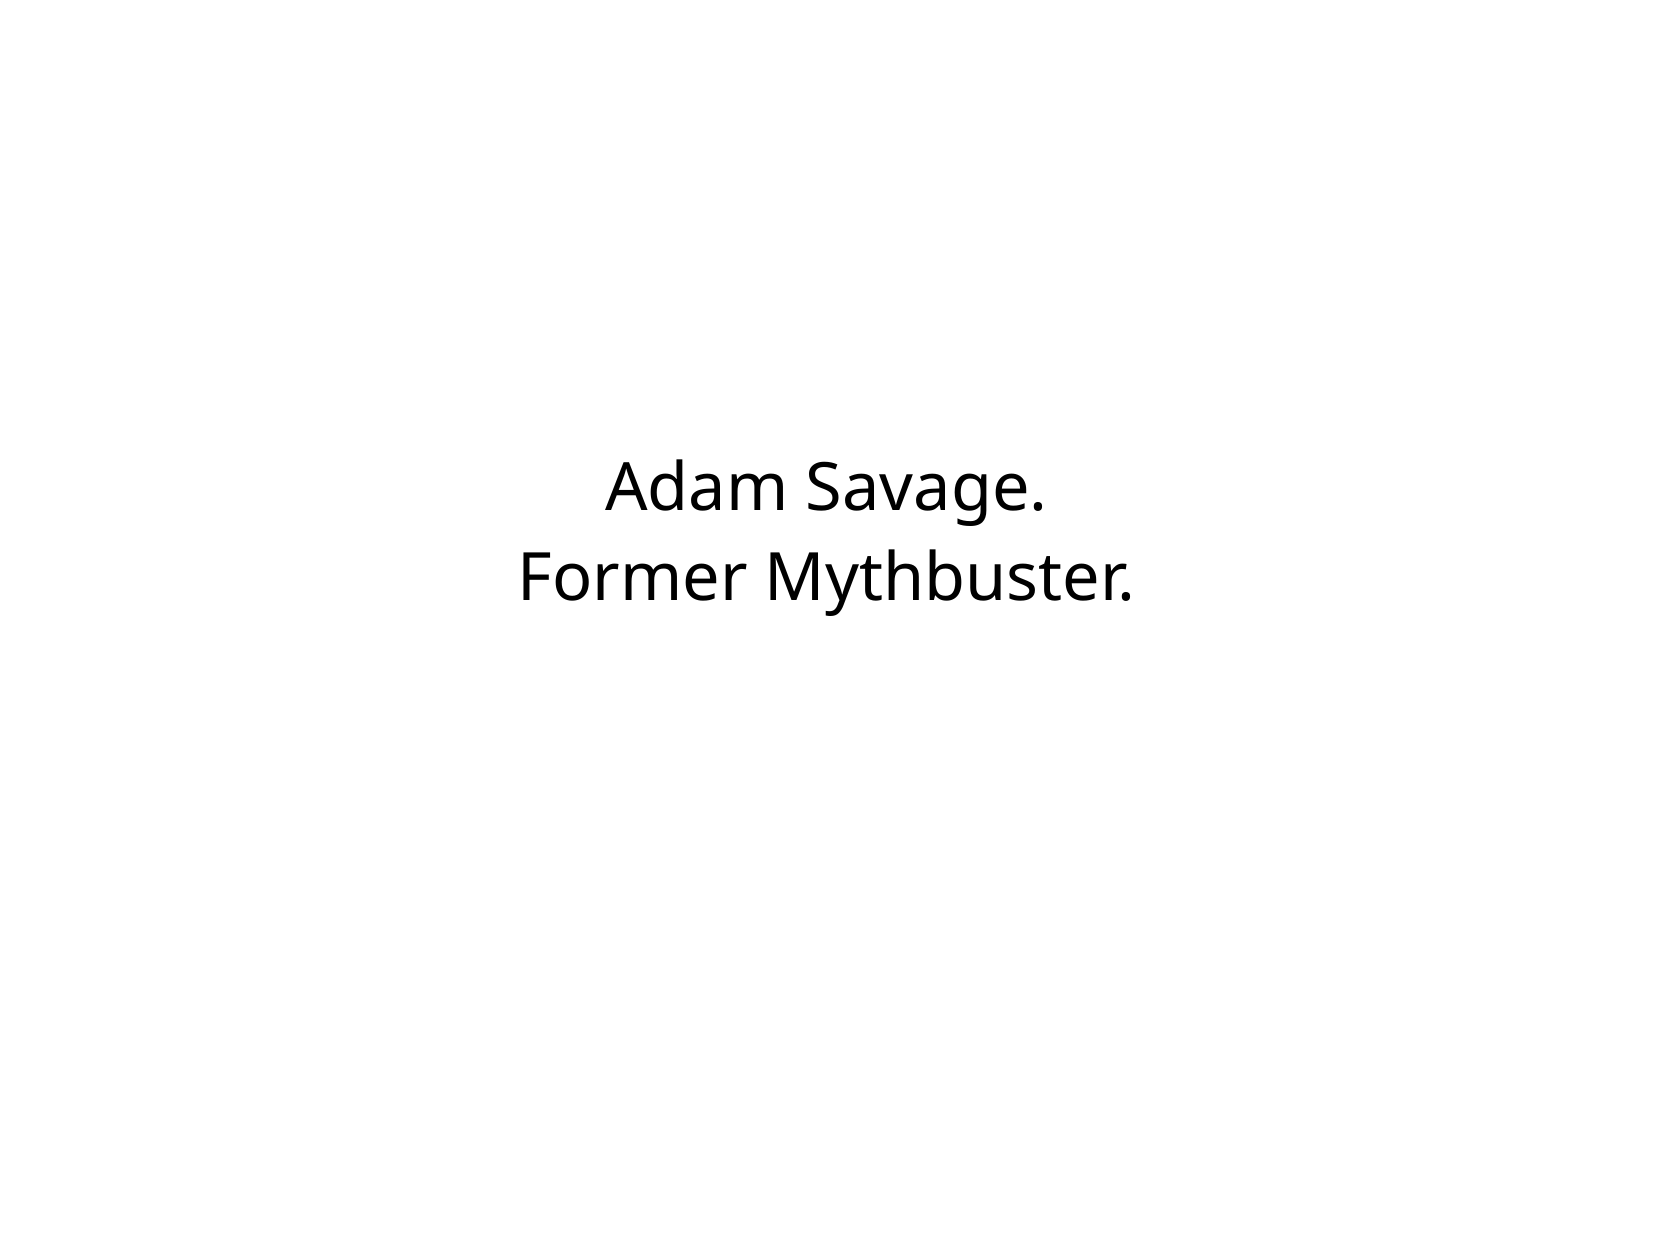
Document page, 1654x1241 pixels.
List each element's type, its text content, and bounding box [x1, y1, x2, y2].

subtitle Adam Savage. Former Mythbuster. [82, 49, 1571, 1010]
